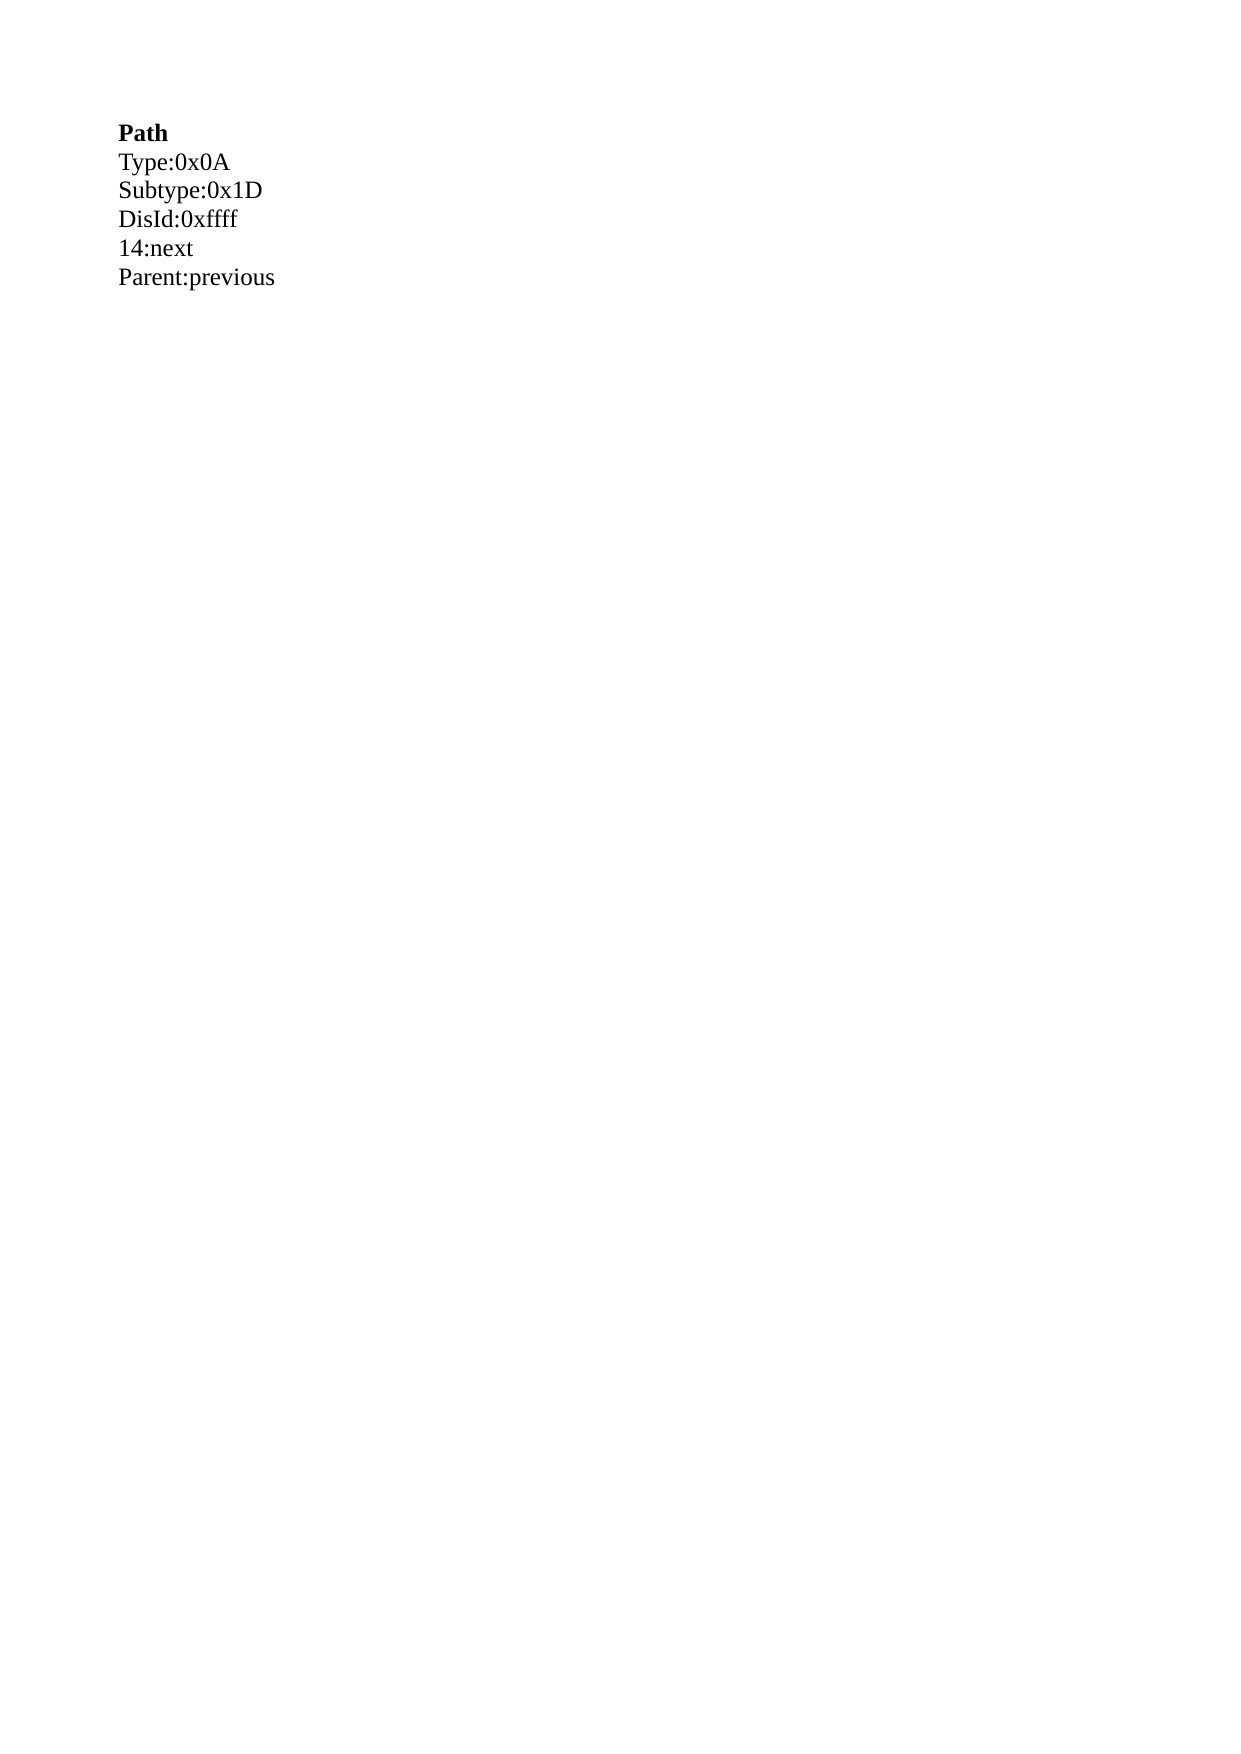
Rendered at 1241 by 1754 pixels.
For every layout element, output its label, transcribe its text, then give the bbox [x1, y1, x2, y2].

text 14:next [118, 233, 1122, 262]
text DisId:0xffff [118, 204, 1122, 233]
text Type:0x0A [118, 147, 1122, 176]
text Parent:previous [118, 262, 1122, 291]
text Path [118, 118, 1122, 147]
text Subtype:0x1D [118, 176, 1122, 204]
